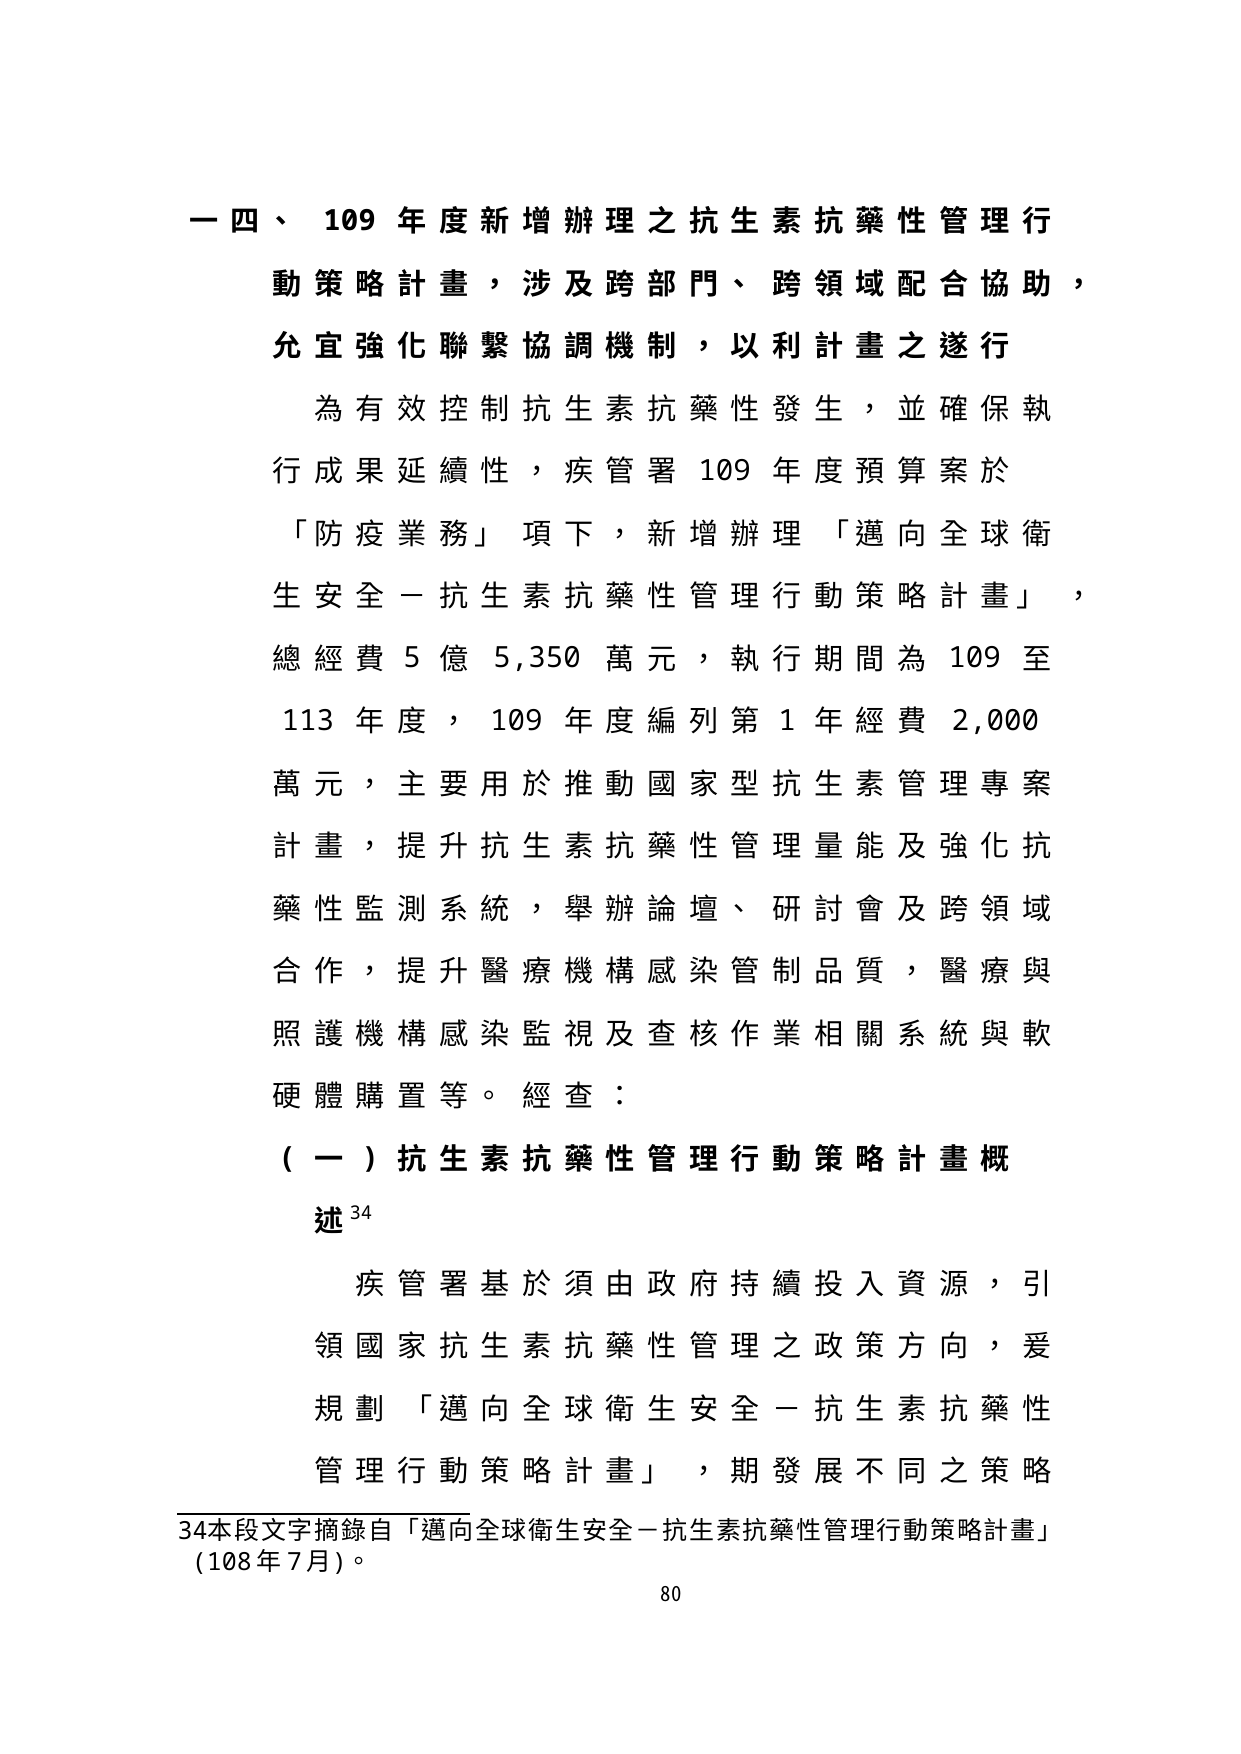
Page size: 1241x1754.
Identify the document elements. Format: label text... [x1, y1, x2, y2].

text (一)抗生素抗藥性管理行動策略計畫概述 [242, 1115, 1058, 1240]
text 一四、109年度新增辦理之抗生素抗藥性管理行動策略計畫，涉及跨部門、跨領域配合協助，允宜強化聯繫協調機制，以利計畫之遂行 [183, 177, 1058, 365]
text 為有效控制抗生素抗藥性發生，並確保執行成果延續性，疾管署109年度預算案於「防疫業務」項下，新增辦理「邁向全球衛生安全－抗生素抗藥性管理行動策略計畫」，總經費5億5,350萬元，執行期間為109至113年度，109年度編列第1年經費2,000萬元，主要用於推動國家型抗生素管理專案計畫，提升抗生素抗藥性管理量能及強化抗藥性監測系統，舉辦論壇、研討會及跨領域合作，提升醫療機構感染管制品質，醫療與照護機構感染監視及查核作業相關系統與軟硬體購置等。經查： [242, 365, 1058, 1115]
text 疾管署基於須由政府持續投入資源，引領國家抗生素抗藥性管理之政策方向，爰規劃「邁向全球衛生安全－抗生素抗藥性管理行動策略計畫」，期發展不同之策略 [271, 1240, 1058, 1490]
text 本段文字摘錄自「邁向全球衛生安全－抗生素抗藥性管理行動策略計畫」(108年7月)。 [177, 1514, 1063, 1577]
